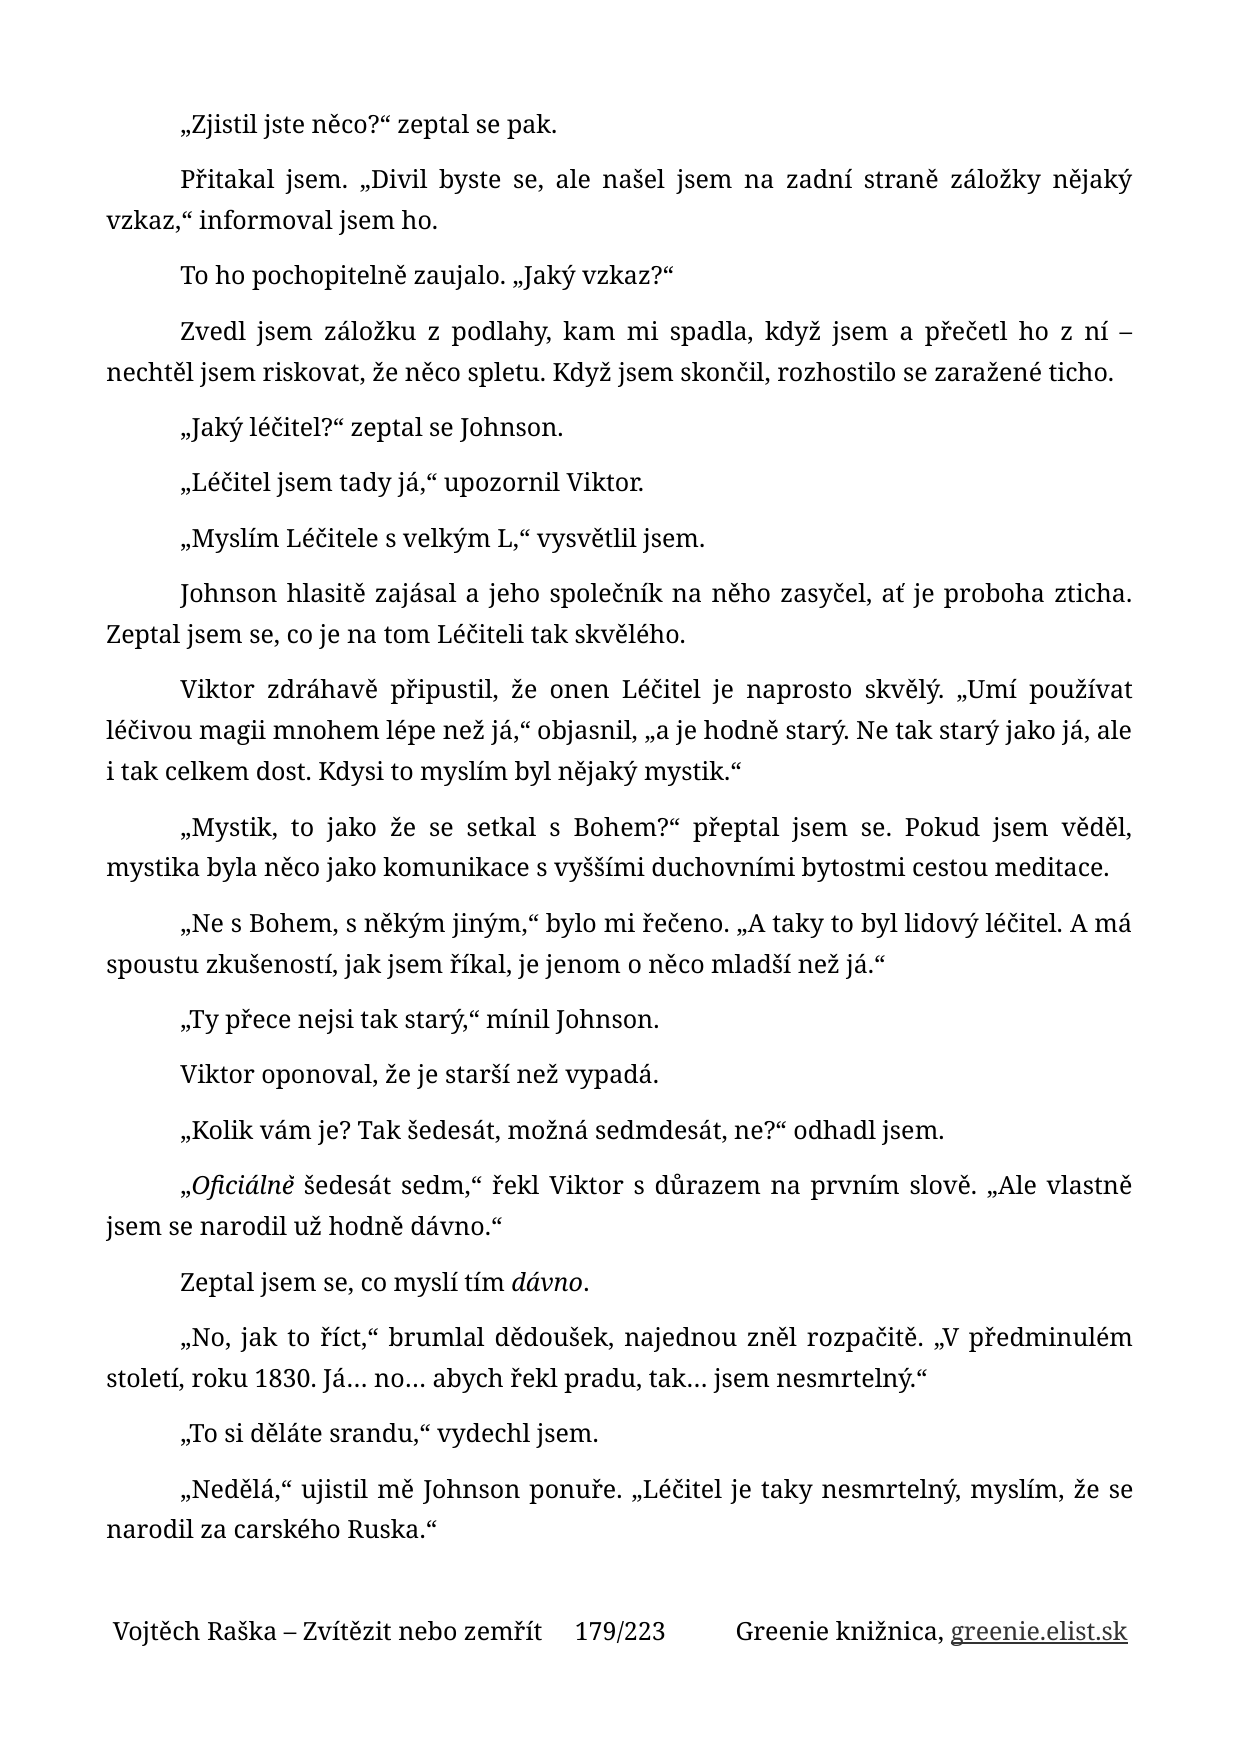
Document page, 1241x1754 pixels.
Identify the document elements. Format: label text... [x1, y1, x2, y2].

text „Ne s Bohem, s někým jiným,“ bylo mi řečeno. „A taky to byl lidový léčitel. A má spoustu zkušeností, jak jsem říkal, je jenom o něco mladší než já.“ [106, 905, 1134, 980]
text „Jaký léčitel?“ zeptal se Johnson. [106, 409, 1134, 444]
text To ho pochopitelně zaujalo. „Jaký vzkaz?“ [106, 258, 1134, 292]
text Viktor oponoval, že je starší než vypadá. [106, 1057, 1134, 1091]
text Zvedl jsem záložku z podlahy, kam mi spadla, když jsem a přečetl ho z ní – nechtěl jsem riskovat, že něco spletu. Když jsem skončil, rozhostilo se zaražené ticho. [106, 313, 1134, 388]
text „Zjistil jste něco?“ zeptal se pak. [106, 106, 1134, 140]
text „To si děláte srandu,“ vydechl jsem. [106, 1416, 1134, 1450]
text „Mystik, to jako že se setkal s Bohem?“ přeptal jsem se. Pokud jsem věděl, mystika byla něco jako komunikace s vyššími duchovními bytostmi cestou meditace. [106, 809, 1134, 884]
text Přitakal jsem. „Divil byste se, ale našel jsem na zadní straně záložky nějaký vzkaz,“ informoval jsem ho. [106, 162, 1134, 237]
text „Ty přece nejsi tak starý,“ mínil Johnson. [106, 1002, 1134, 1036]
text Zeptal jsem se, co myslí tím dávno. [106, 1264, 1134, 1298]
text Johnson hlasitě zajásal a jeho společník na něho zasyčel, ať je proboha zticha. Zeptal jsem se, co je na tom Léčiteli tak skvělého. [106, 576, 1134, 651]
text „Nedělá,“ ujistil mě Johnson ponuře. „Léčitel je taky nesmrtelný, myslím, že se narodil za carského Ruska.“ [106, 1471, 1134, 1546]
text „Myslím Léčitele s velkým L,“ vysvětlil jsem. [106, 520, 1134, 554]
text „Léčitel jsem tady já,“ upozornil Viktor. [106, 465, 1134, 499]
text Viktor zdráhavě připustil, že onen Léčitel je naprosto skvělý. „Umí používat léčivou magii mnohem lépe než já,“ objasnil, „a je hodně starý. Ne tak starý jako já, ale i tak celkem dost. Kdysi to myslím byl nějaký mystik.“ [106, 672, 1134, 788]
text „Oficiálně šedesát sedm,“ řekl Viktor s důrazem na prvním slově. „Ale vlastně jsem se narodil už hodně dávno.“ [106, 1168, 1134, 1243]
text „Kolik vám je? Tak šedesát, možná sedmdesát, ne?“ odhadl jsem. [106, 1112, 1134, 1147]
text „No, jak to říct,“ brumlal dědoušek, najednou zněl rozpačitě. „V předminulém století, roku 1830. Já… no… abych řekl pradu, tak… jsem nesmrtelný.“ [106, 1319, 1134, 1394]
